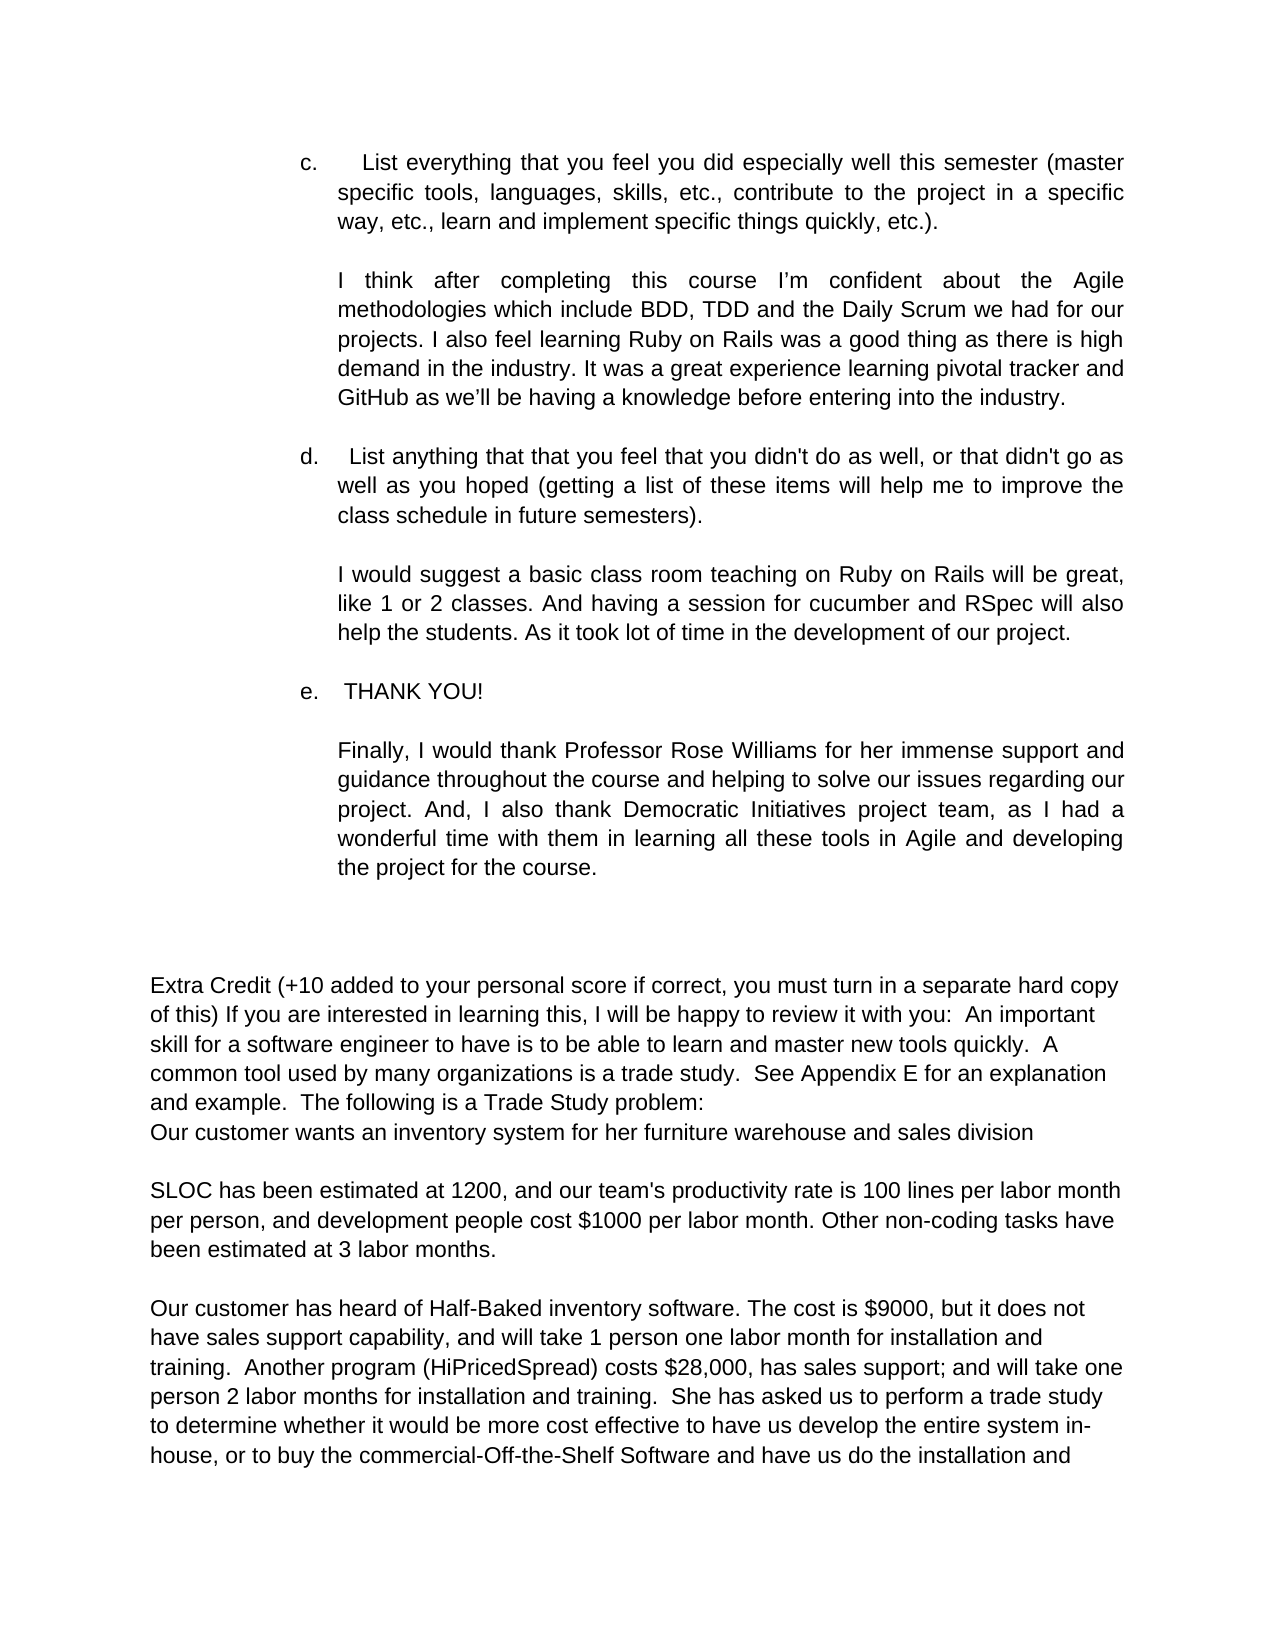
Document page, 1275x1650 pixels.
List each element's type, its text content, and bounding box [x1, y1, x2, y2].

text c. List everything that you feel you did especially well this semester (master specific tools, languages, skills, etc., contribute to the project in a specific way, etc., learn and implement specific things quickly, etc.). [300, 150, 1125, 234]
text Our customer wants an inventory system for her furniture warehouse and sales division [150, 1119, 1125, 1145]
text I think after completing this course I’m confident about the Agile methodologies which include BDD, TDD and the Daily Scrum we had for our projects. I also feel learning Ruby on Rails was a good thing as there is high demand in the industry. It was a great experience learning pivotal tracker and GitHub as we’ll be having a knowledge before entering into the industry. [337, 267, 1125, 411]
text SLOC has been estimated at 1200, and our team's productivity rate is 100 lines per labor month per person, and development people cost $1000 per labor month. Other non-coding tasks have been estimated at 3 labor months. [150, 1178, 1125, 1262]
text d. List anything that that you feel that you didn't do as well, or that didn't go as well as you hoped (getting a list of these items will help me to improve the class schedule in future semesters). [300, 444, 1125, 528]
text e. THANK YOU! [300, 679, 1125, 704]
text Extra Credit (+10 added to your personal score if correct, you must turn in a separate hard copy of this) If you are interested in learning this, I will be happy to review it with you: An important skill for a software engineer to have is to be able to learn and master new tools quickly. A common tool used by many organizations is a trade study. See Appendix E for an explanation and example. The following is a Trade Study problem: [150, 972, 1125, 1116]
text Our customer has heard of Half-Baked inventory software. The cost is $9000, but it does not have sales support capability, and will take 1 person one labor month for installation and training. Another program (HiPricedSpread) costs $28,000, has sales support; and will take one person 2 labor months for installation and training. She has asked us to perform a trade study to determine whether it would be more cost effective to have us develop the entire system in-house, or to buy the commercial-Off-the-Shelf Software and have us do the installation and [150, 1296, 1125, 1468]
text Finally, I would thank Professor Rose Williams for her immense support and guidance throughout the course and helping to solve our issues regarding our project. And, I also thank Democratic Initiatives project team, as I had a wonderful time with them in learning all these tools in Agile and developing the project for the course. [337, 737, 1125, 881]
text I would suggest a basic class room teaching on Ruby on Rails will be great, like 1 or 2 classes. And having a session for cucumber and RSpec will also help the students. As it took lot of time in the development of our project. [337, 561, 1125, 646]
